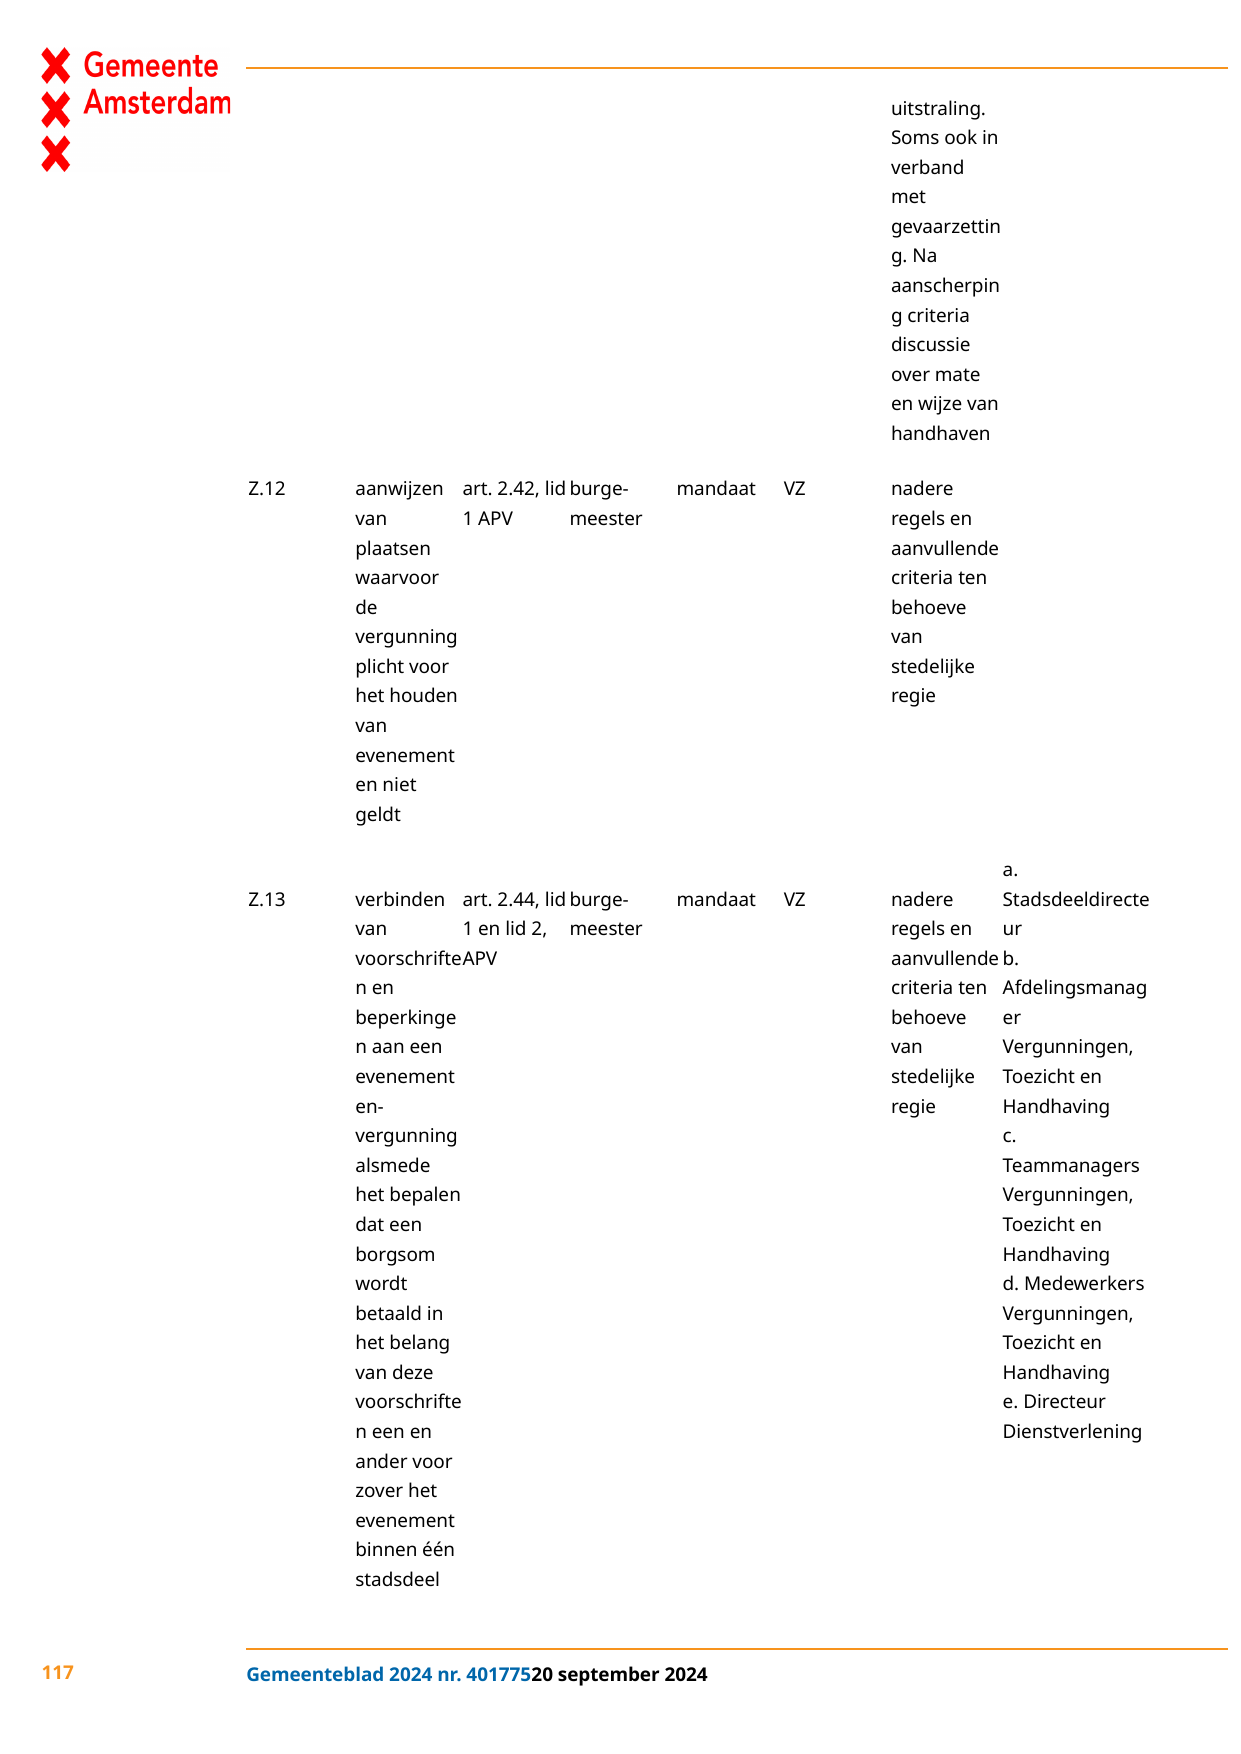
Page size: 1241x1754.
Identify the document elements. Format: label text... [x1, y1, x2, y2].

table_cell [355, 95, 462, 446]
table_cell mandaat [676, 856, 783, 1592]
table_cell Z.12 [248, 446, 355, 856]
table_cell [248, 95, 355, 446]
picture [41, 47, 231, 172]
table_cell uitstraling. Soms ook in verband met gevaarzetting. Na aanscherping criteria discussie over mate en wijze van handhaven [891, 95, 1002, 446]
table_cell nadere regels en aanvullende criteria ten behoeve van stedelijke regie [891, 446, 1002, 856]
table_cell [569, 95, 676, 446]
table_cell [1003, 446, 1152, 856]
table_cell a. Stadsdeeldirecteur b. Afdelingsmanager Vergunningen, Toezicht en Handhaving c. Teammanagers Vergunningen, Toezicht en Handhaving d. Medewerkers Vergunningen, Toezicht en Handhaving e. Directeur Dienstverlening [1003, 856, 1152, 1592]
table_cell VZ [784, 856, 891, 1592]
table_cell burge-meester [569, 446, 676, 856]
table_cell VZ [784, 446, 891, 856]
table_cell art. 2.44, lid 1 en lid 2, APV [462, 856, 569, 1592]
table_cell aanwijzen van plaatsen waarvoor de vergunningplicht voor het houden van evenementen niet geldt [355, 446, 462, 856]
table_cell [676, 95, 783, 446]
table_cell nadere regels en aanvullende criteria ten behoeve van stedelijke regie [891, 856, 1002, 1592]
table_cell [462, 95, 569, 446]
table_cell [784, 95, 891, 446]
table_cell verbinden van voorschriften en beperkingen aan een evenementen-vergunning alsmede het bepalen dat een borgsom wordt betaald in het belang van deze voorschriften een en ander voor zover het evenement binnen één stadsdeel [355, 856, 462, 1592]
table_cell art. 2.42, lid 1 APV [462, 446, 569, 856]
table_cell [1003, 95, 1152, 446]
table_cell burge-meester [569, 856, 676, 1592]
table_cell mandaat [676, 446, 783, 856]
table_cell Z.13 [248, 856, 355, 1592]
